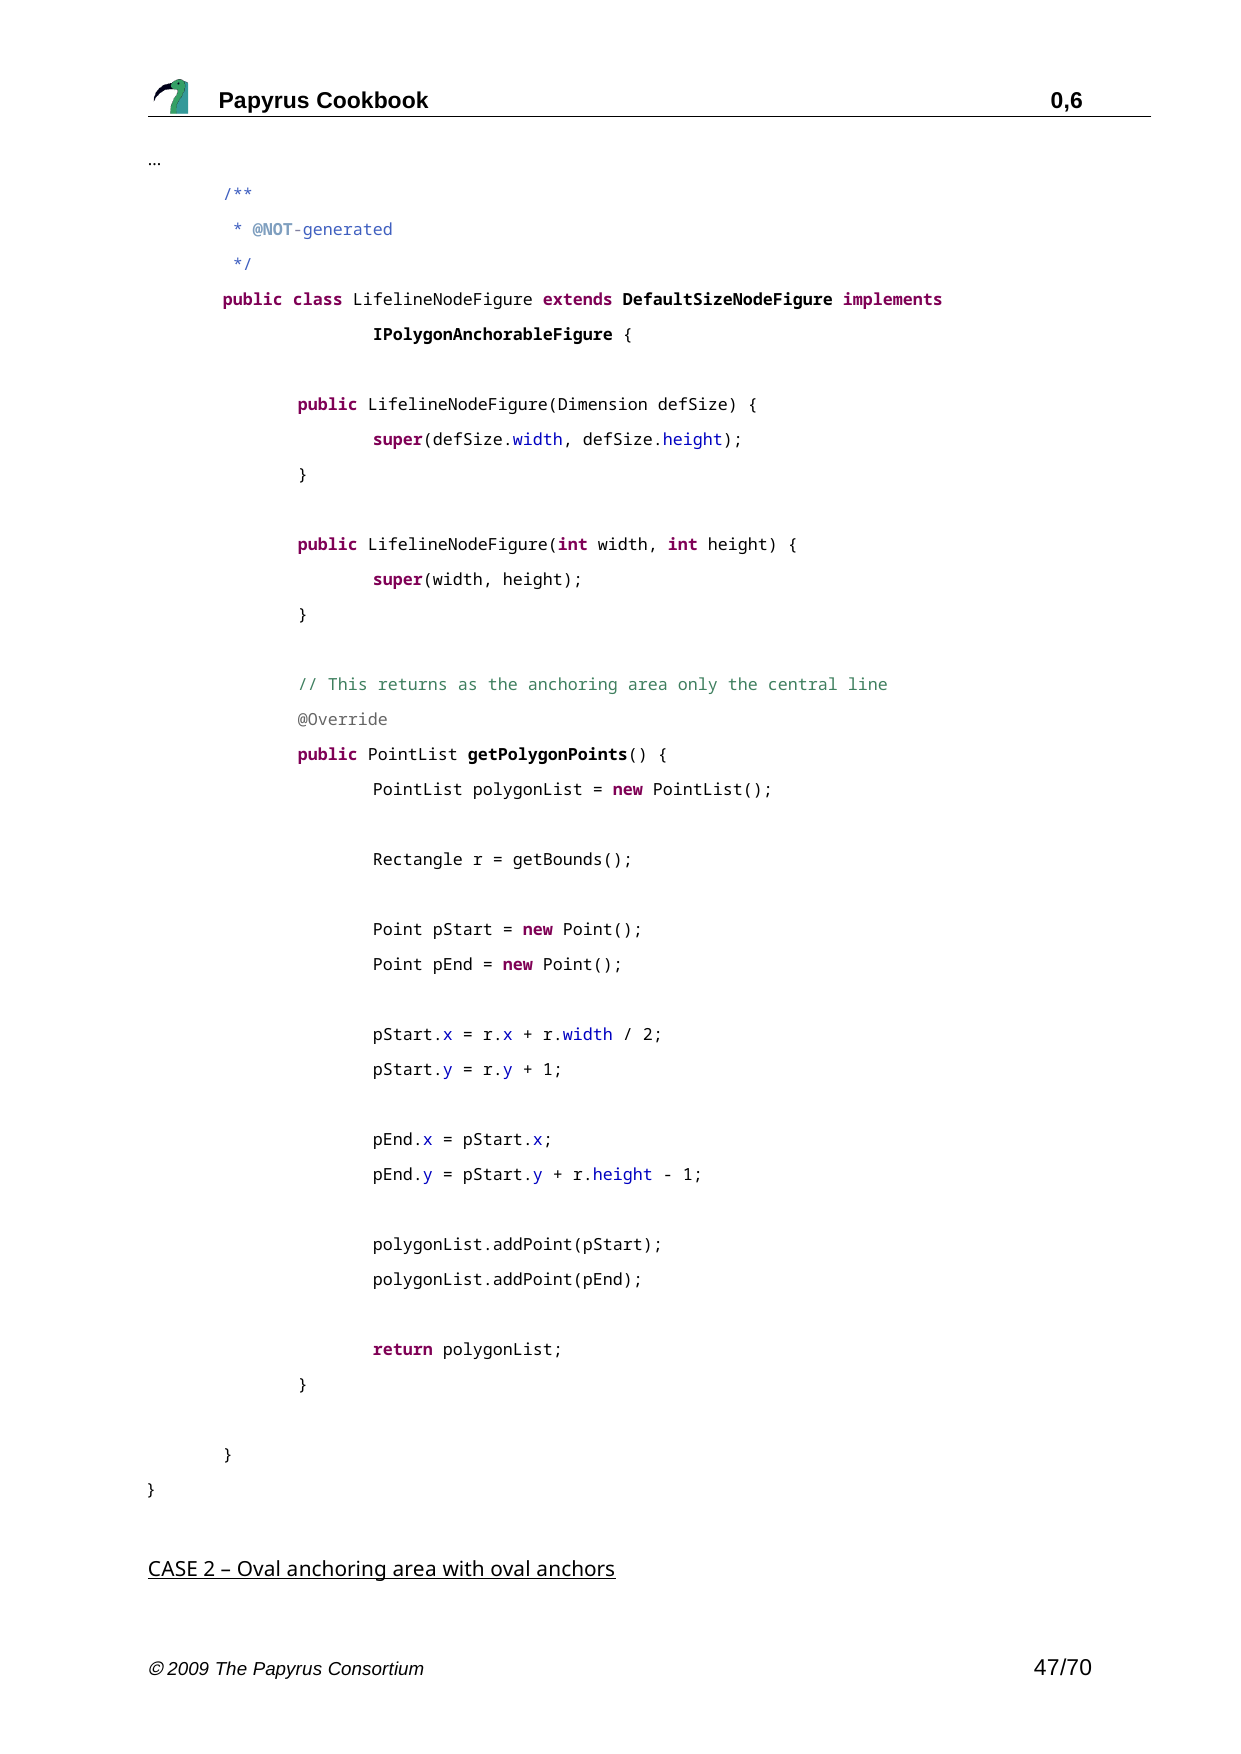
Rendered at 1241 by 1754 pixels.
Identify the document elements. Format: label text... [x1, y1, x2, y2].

text pStart.x = r.x + r.width / 2; [148, 1023, 1151, 1045]
text public LifelineNodeFigure(int width, int height) { [148, 533, 1151, 555]
text super(width, height); [148, 568, 1151, 590]
text ... [148, 148, 1151, 170]
text polygonList.addPoint(pEnd); [148, 1268, 1151, 1290]
text // This returns as the anchoring area only the central line [148, 673, 1151, 695]
text public PointList getPolygonPoints() { [148, 743, 1151, 765]
text PointList polygonList = new PointList(); [148, 778, 1151, 800]
text @Override [148, 708, 1151, 730]
text } [148, 1478, 1151, 1500]
text } [148, 1443, 1151, 1465]
text polygonList.addPoint(pStart); [148, 1233, 1151, 1255]
text pEnd.y = pStart.y + r.height - 1; [148, 1163, 1151, 1185]
text * @NOT-generated [148, 218, 1151, 240]
text Point pStart = new Point(); [148, 918, 1151, 940]
text public class LifelineNodeFigure extends DefaultSizeNodeFigure implements [148, 288, 1151, 310]
text return polygonList; [148, 1338, 1151, 1360]
text /** [148, 183, 1151, 205]
text } [148, 463, 1151, 485]
text pEnd.x = pStart.x; [148, 1128, 1151, 1150]
text CASE 2 – Oval anchoring area with oval anchors [148, 1554, 1151, 1582]
text super(defSize.width, defSize.height); [148, 428, 1151, 450]
text Point pEnd = new Point(); [148, 953, 1151, 975]
text public LifelineNodeFigure(Dimension defSize) { [148, 393, 1151, 415]
text } [148, 1373, 1151, 1395]
text } [148, 603, 1151, 625]
text Rectangle r = getBounds(); [148, 848, 1151, 870]
text */ [148, 253, 1151, 275]
text IPolygonAnchorableFigure { [148, 323, 1151, 345]
picture [153, 79, 189, 114]
text pStart.y = r.y + 1; [148, 1058, 1151, 1080]
